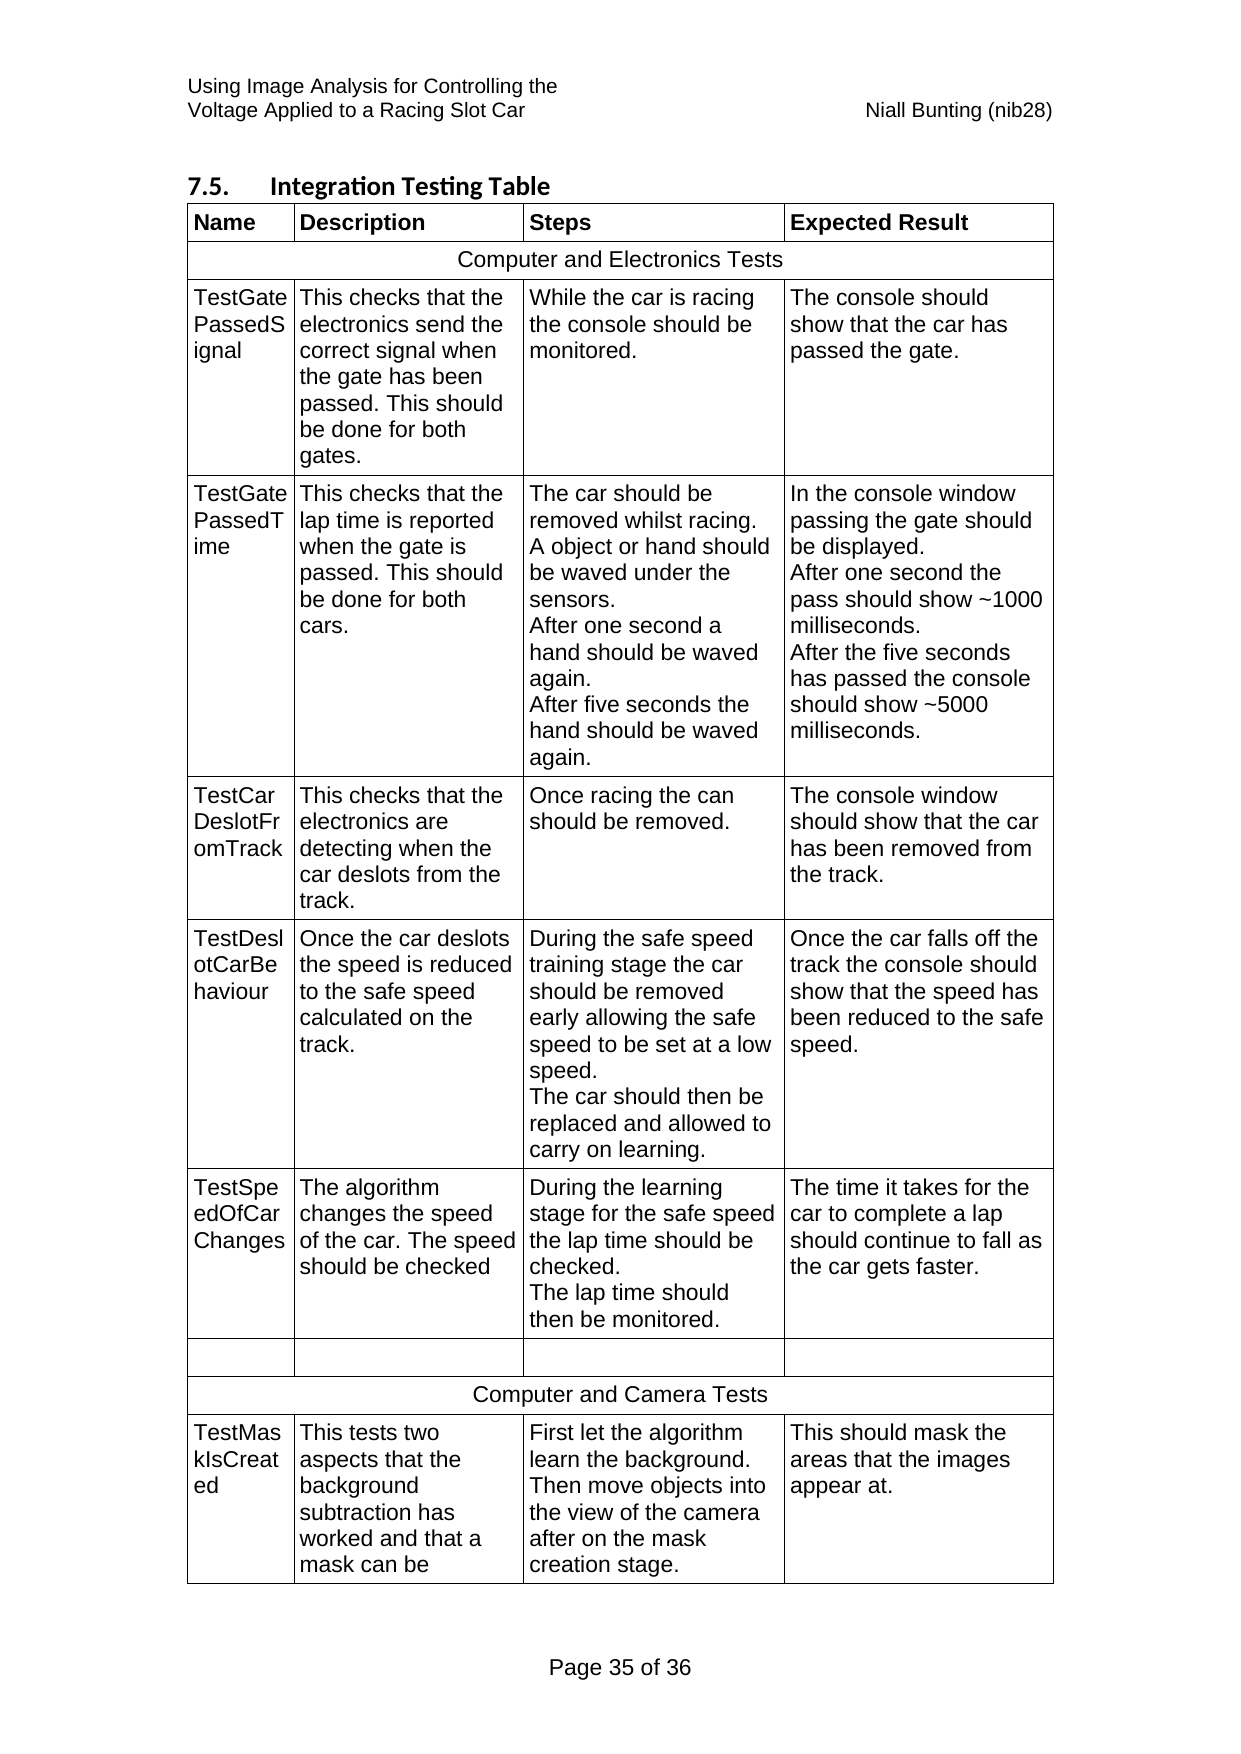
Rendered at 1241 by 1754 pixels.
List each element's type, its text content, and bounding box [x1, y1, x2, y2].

table_cell TestCarDeslotFromTrack [188, 777, 294, 919]
table_cell This should mask the areas that the images appear at. [785, 1415, 1053, 1583]
table_cell This checks that the electronics send the correct signal when the gate has been passed. This should be done for both gates. [295, 280, 523, 474]
table_cell TestGatePassedTime [188, 476, 294, 776]
table_cell The time it takes for the car to complete a lap should continue to fall as the car gets faster. [785, 1169, 1053, 1338]
table_cell First let the algorithm learn the background. Then move objects into the view of the camera after on the mask creation stage. [524, 1415, 784, 1583]
table_cell [524, 1339, 784, 1376]
table_cell Computer and Camera Tests [188, 1377, 1053, 1413]
table_cell Once the car deslots the speed is reduced to the safe speed calculated on the track. [295, 920, 523, 1168]
table_cell This tests two aspects that the background subtraction has worked and that a mask can be [295, 1415, 523, 1583]
table_cell TestGatePassedSignal [188, 280, 294, 474]
table_cell [295, 1339, 523, 1376]
table_cell Computer and Electronics Tests [188, 242, 1053, 278]
table_header Description [295, 204, 523, 241]
table_cell While the car is racing the console should be monitored. [524, 280, 784, 474]
table_header Expected Result [785, 204, 1053, 241]
table_cell During the learning stage for the safe speed the lap time should be checked. The lap time should then be monitored. [524, 1169, 784, 1338]
table_cell TestSpeedOfCarChanges [188, 1169, 294, 1338]
table_cell [785, 1339, 1053, 1376]
table_header Name [188, 204, 294, 241]
table_cell The console window should show that the car has been removed from the track. [785, 777, 1053, 919]
table_cell The algorithm changes the speed of the car. The speed should be checked [295, 1169, 523, 1338]
table_header Steps [524, 204, 784, 241]
table_cell [188, 1339, 294, 1376]
table_cell Once the car falls off the track the console should show that the speed has been reduced to the safe speed. [785, 920, 1053, 1168]
table_cell This checks that the electronics are detecting when the car deslots from the track. [295, 777, 523, 919]
table_cell TestDeslotCarBehaviour [188, 920, 294, 1168]
table_cell In the console window passing the gate should be displayed. After one second the pass should show ~1000 milliseconds. After the five seconds has passed the console should show ~5000 milliseconds. [785, 476, 1053, 776]
table_cell During the safe speed training stage the car should be removed early allowing the safe speed to be set at a low speed. The car should then be replaced and allowed to carry on learning. [524, 920, 784, 1168]
table_cell Once racing the can should be removed. [524, 777, 784, 919]
table_cell TestMaskIsCreated [188, 1415, 294, 1583]
table_cell The car should be removed whilst racing. A object or hand should be waved under the sensors. After one second a hand should be waved again. After five seconds the hand should be waved again. [524, 476, 784, 776]
table_cell The console should show that the car has passed the gate. [785, 280, 1053, 474]
subtitle Integration Testing Table [187, 169, 1053, 203]
table_cell This checks that the lap time is reported when the gate is passed. This should be done for both cars. [295, 476, 523, 776]
